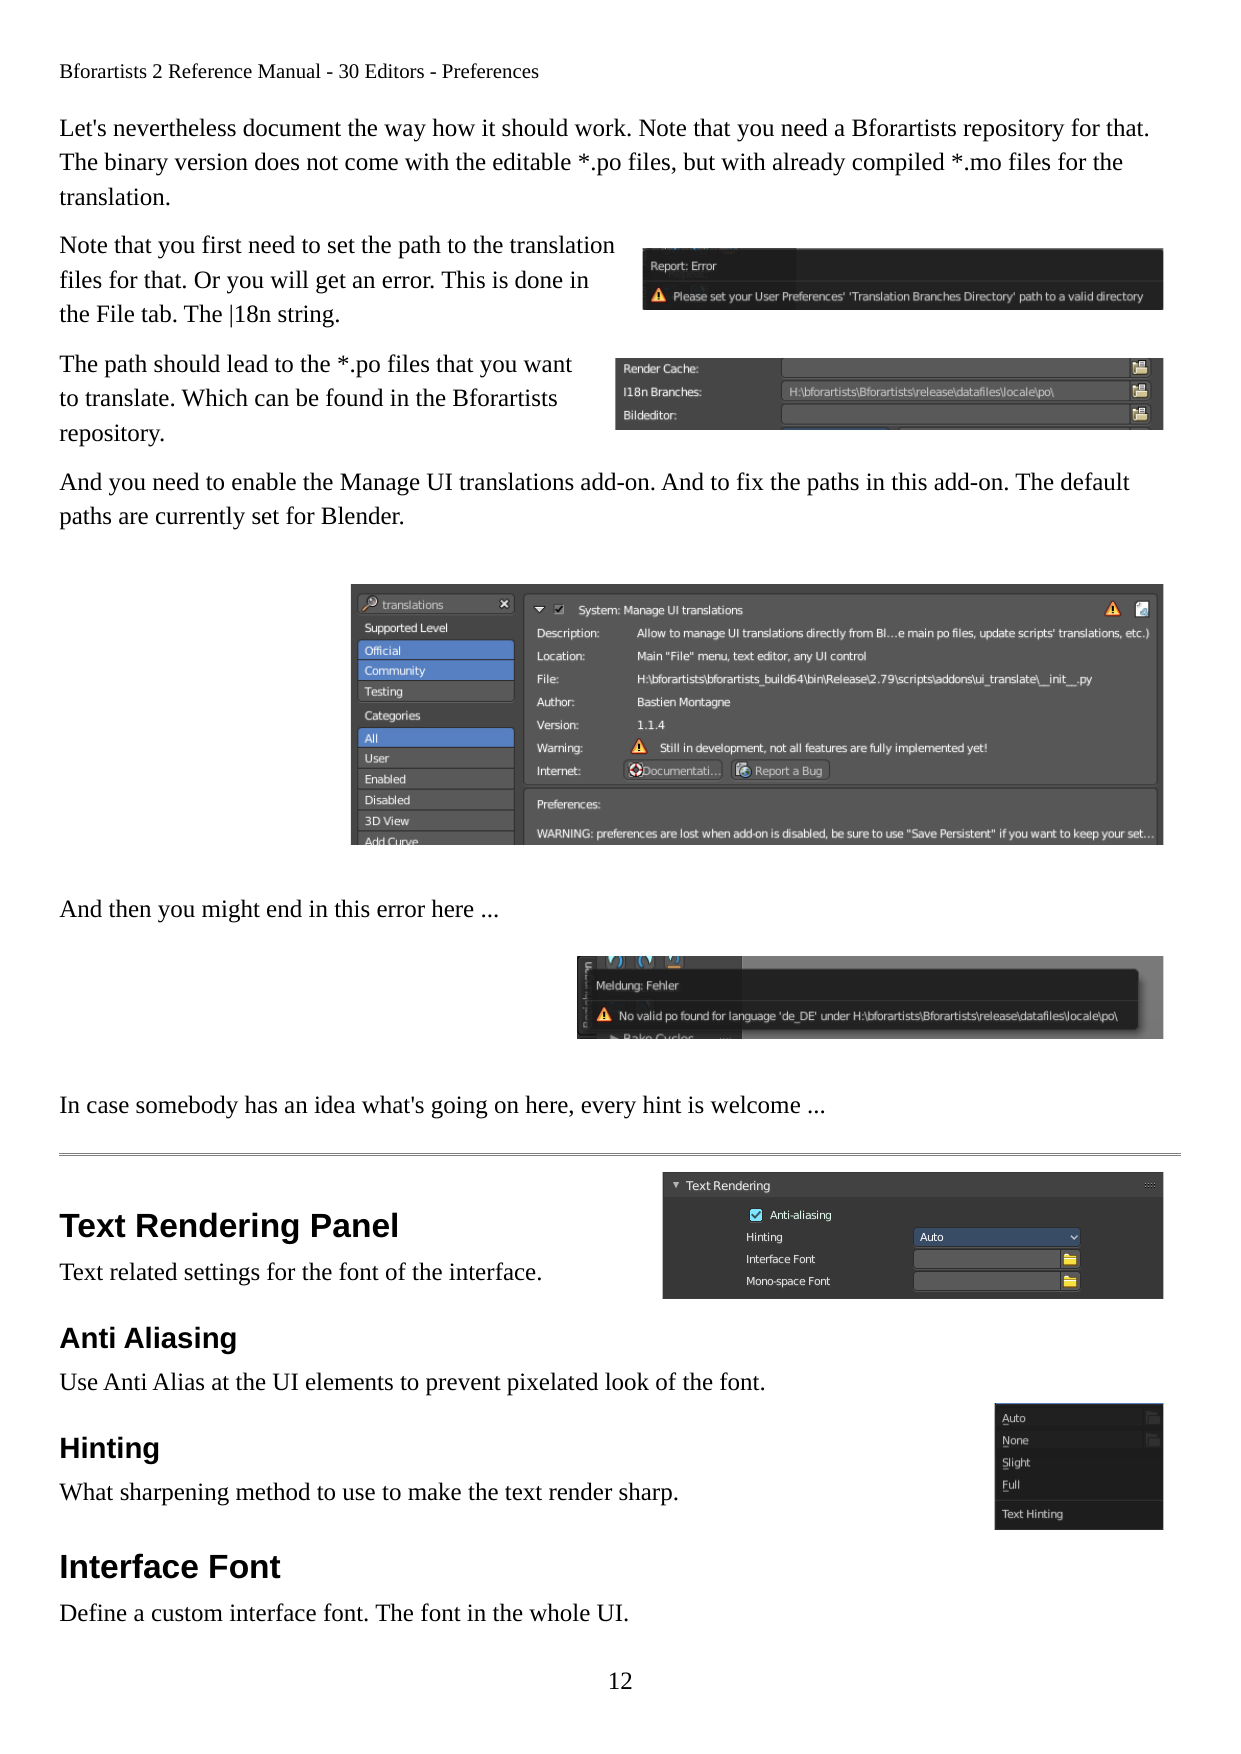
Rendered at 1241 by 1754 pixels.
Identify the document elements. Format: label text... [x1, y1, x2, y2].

text What sharpening method to use to make the text render sharp. [59, 1477, 994, 1506]
subtitle Hinting [59, 1431, 994, 1464]
text Note that you first need to set the path to the translation files for that. Or you will get an error. This is done in the File tab. The |18n string. [59, 231, 1181, 328]
subtitle Anti Aliasing [59, 1321, 1181, 1354]
subtitle [1164, 1206, 1181, 1244]
subtitle Interface Font [59, 1547, 1181, 1585]
text Text related settings for the font of the interface. [59, 1257, 662, 1286]
text And then you might end in this error here ... [59, 894, 1181, 922]
text Use Anti Alias at the UI elements to prevent pixelated look of the font. [59, 1367, 1181, 1396]
subtitle [1164, 1431, 1181, 1464]
picture [350, 584, 1164, 845]
text Let's nevertheless document the way how it should work. Note that you need a Bforartists repository for that. The binary version does not come with the editable *.po files, but with already compiled *.mo files for the translation. [59, 113, 1181, 210]
text The path should lead to the *.po files that you want to translate. Which can be found in the Bforartists repository. [59, 349, 1181, 446]
picture [994, 1403, 1164, 1530]
picture [615, 358, 1164, 430]
picture [642, 248, 1164, 310]
text And you need to enable the Manage UI translations add-on. And to fix the paths in this add-on. The default paths are currently set for Blender. [59, 467, 1181, 530]
subtitle Text Rendering Panel [59, 1206, 662, 1244]
picture [662, 1172, 1164, 1299]
text Define a custom interface font. The font in the whole UI. [59, 1598, 1181, 1627]
text In case somebody has an idea what's going on here, every hint is welcome ... [59, 1090, 1181, 1119]
picture [577, 956, 1164, 1039]
